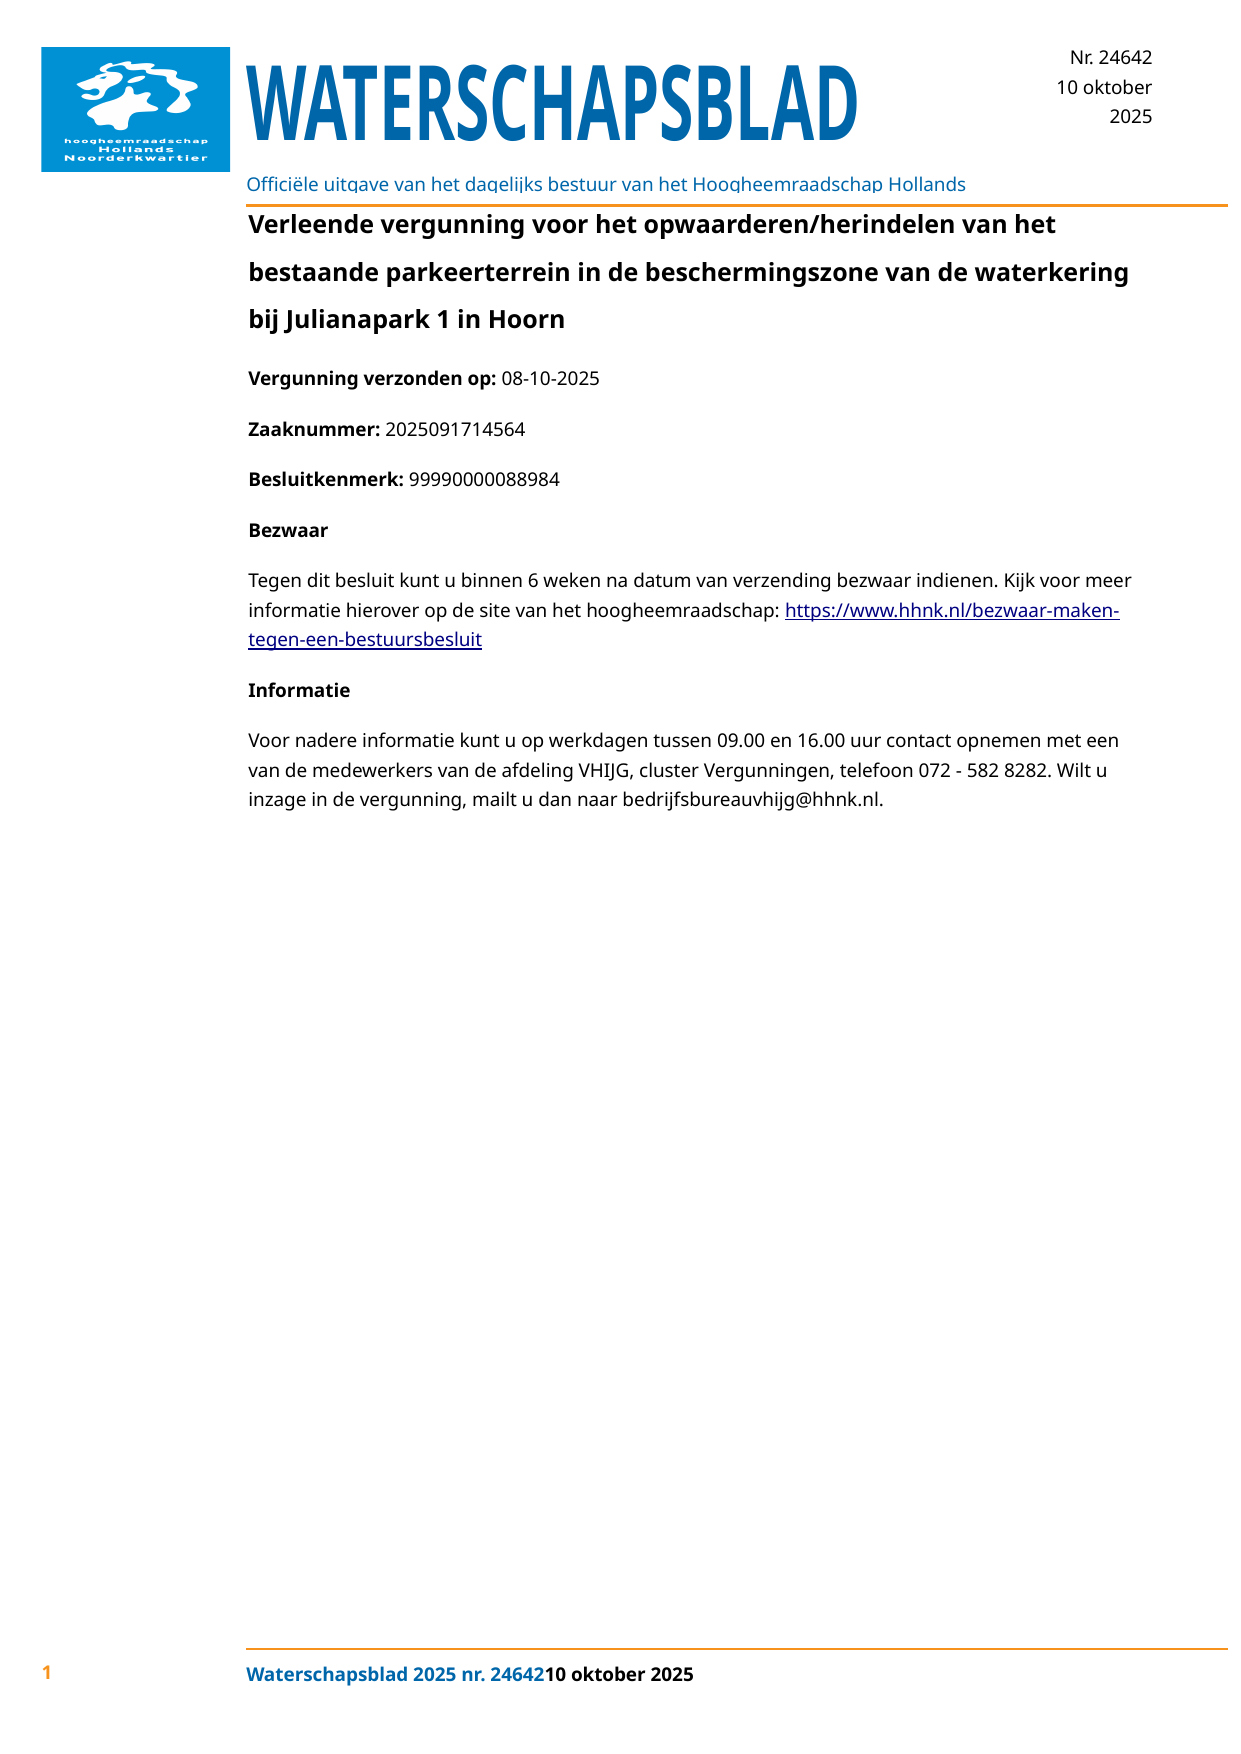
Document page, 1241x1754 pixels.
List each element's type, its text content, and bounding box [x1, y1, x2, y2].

text Verleende vergunning voor het opwaarderen/herindelen van het bestaande parkeerterrein in de beschermingszone van de waterkering bij Julianapark 1 in Hoorn [248, 207, 1152, 336]
text Vergunning verzonden op: 08-10-2025 [248, 366, 1152, 391]
text Informatie [248, 677, 1152, 702]
picture [78, 64, 122, 99]
text Tegen dit besluit kunt u binnen 6 weken na datum van verzending bezwaar indienen. Kijk voor meer informatie hierover op de site van het hoogheemraadschap: https://www.hhnk.nl/bezwaar-maken-tegen-een-bestuursbesluit [248, 567, 1152, 652]
text Besluitkenmerk: 99990000088984 [248, 466, 1152, 492]
text Bezwaar [248, 517, 1152, 542]
text Zaaknummer: 2025091714564 [248, 416, 1152, 442]
picture [129, 76, 144, 82]
text Voor nadere informatie kunt u op werkdagen tussen 09.00 en 16.00 uur contact opnemen met een van de medewerkers van de afdeling VHIJG, cluster Vergunningen, telefoon 072 - 582 8282. Wilt u inzage in de vergunning, mailt u dan naar bedrijfsbureauvhijg@hhnk.nl. [248, 727, 1152, 812]
picture [118, 62, 197, 112]
picture [88, 87, 157, 130]
